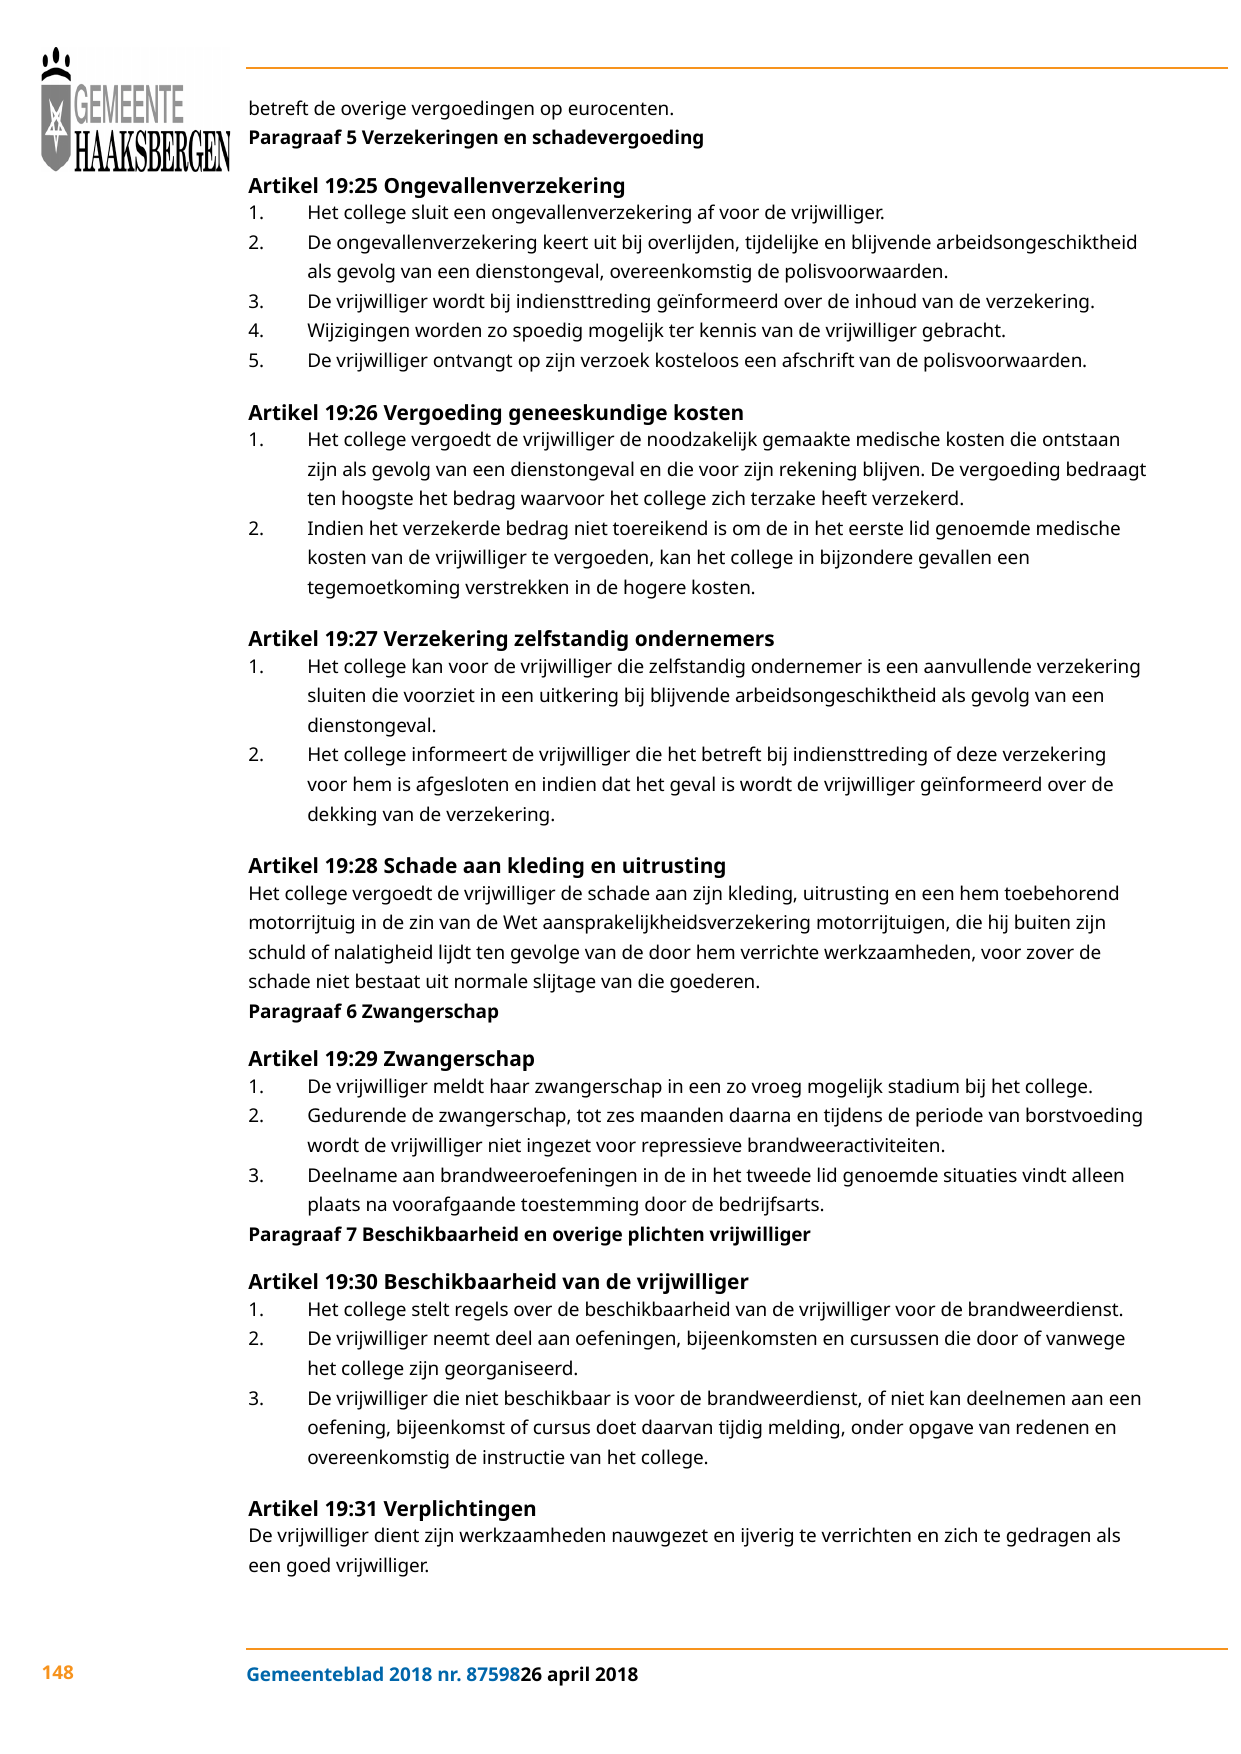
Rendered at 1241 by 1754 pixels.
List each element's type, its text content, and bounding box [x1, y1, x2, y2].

text Artikel 19:31 Verplichtingen [248, 1494, 1152, 1523]
text Artikel 19:29 Zwangerschap [248, 1044, 1152, 1073]
text Paragraaf 7 Beschikbaarheid en overige plichten vrijwilliger [248, 1221, 1152, 1247]
text Het college vergoedt de vrijwilliger de schade aan zijn kleding, uitrusting en een hem toebehorend motorrijtuig in de zin van de Wet aansprakelijkheidsverzekering motorrijtuigen, die hij buiten zijn schuld of nalatigheid lijdt ten gevolge van de door hem verrichte werkzaamheden, voor zover de schade niet bestaat uit normale slijtage van die goederen. [248, 880, 1152, 994]
text Paragraaf 5 Verzekeringen en schadevergoeding [248, 124, 1152, 150]
text De vrijwilliger dient zijn werkzaamheden nauwgezet en ijverig te verrichten en zich te gedragen als een goed vrijwilliger. [248, 1523, 1152, 1578]
text Artikel 19:25 Ongevallenverzekering [248, 171, 1152, 199]
list De vrijwilliger die niet beschikbaar is voor de brandweerdienst, of niet kan deelnemen aan een oefening, bijeenkomst of cursus doet daarvan tijdig melding, onder opgave van redenen en overeenkomstig de instructie van het college. [248, 1385, 1152, 1469]
text Paragraaf 6 Zwangerschap [248, 998, 1152, 1024]
text Artikel 19:30 Beschikbaarheid van de vrijwilliger [248, 1267, 1152, 1296]
list Het college vergoedt de vrijwilliger de noodzakelijk gemaakte medische kosten die ontstaan zijn als gevolg van een dienstongeval en die voor zijn rekening blijven. De vergoeding bedraagt ten hoogste het bedrag waarvoor het college zich terzake heeft verzekerd. [248, 426, 1152, 511]
list Gedurende de zwangerschap, tot zes maanden daarna en tijdens de periode van borstvoeding wordt de vrijwilliger niet ingezet voor repressieve brandweeractiviteiten. [248, 1103, 1152, 1158]
list Het college stelt regels over de beschikbaarheid van de vrijwilliger voor de brandweerdienst. [248, 1296, 1152, 1322]
text Artikel 19:27 Verzekering zelfstandig ondernemers [248, 624, 1152, 653]
list Het college kan voor de vrijwilliger die zelfstandig ondernemer is een aanvullende verzekering sluiten die voorziet in een uitkering bij blijvende arbeidsongeschiktheid als gevolg van een dienstongeval. [248, 653, 1152, 738]
picture [41, 47, 231, 172]
list Indien het verzekerde bedrag niet toereikend is om de in het eerste lid genoemde medische kosten van de vrijwilliger te vergoeden, kan het college in bijzondere gevallen een tegemoetkoming verstrekken in de hogere kosten. [248, 515, 1152, 600]
list De vrijwilliger meldt haar zwangerschap in een zo vroeg mogelijk stadium bij het college. [248, 1073, 1152, 1099]
list De ongevallenverzekering keert uit bij overlijden, tijdelijke en blijvende arbeidsongeschiktheid als gevolg van een dienstongeval, overeenkomstig de polisvoorwaarden. [248, 229, 1152, 284]
text betreft de overige vergoedingen op eurocenten. [248, 95, 1152, 121]
text Artikel 19:26 Vergoeding geneeskundige kosten [248, 398, 1152, 426]
list Wijzigingen worden zo spoedig mogelijk ter kennis van de vrijwilliger gebracht. [248, 318, 1152, 343]
list De vrijwilliger neemt deel aan oefeningen, bijeenkomsten en cursussen die door of vanwege het college zijn georganiseerd. [248, 1326, 1152, 1381]
list Deelname aan brandweeroefeningen in de in het tweede lid genoemde situaties vindt alleen plaats na voorafgaande toestemming door de bedrijfsarts. [248, 1162, 1152, 1217]
list Het college sluit een ongevallenverzekering af voor de vrijwilliger. [248, 199, 1152, 225]
list De vrijwilliger wordt bij indiensttreding geïnformeerd over de inhoud van de verzekering. [248, 288, 1152, 314]
list Het college informeert de vrijwilliger die het betreft bij indiensttreding of deze verzekering voor hem is afgesloten en indien dat het geval is wordt de vrijwilliger geïnformeerd over de dekking van de verzekering. [248, 742, 1152, 827]
list De vrijwilliger ontvangt op zijn verzoek kosteloos een afschrift van de polisvoorwaarden. [248, 347, 1152, 373]
text Artikel 19:28 Schade aan kleding en uitrusting [248, 851, 1152, 880]
